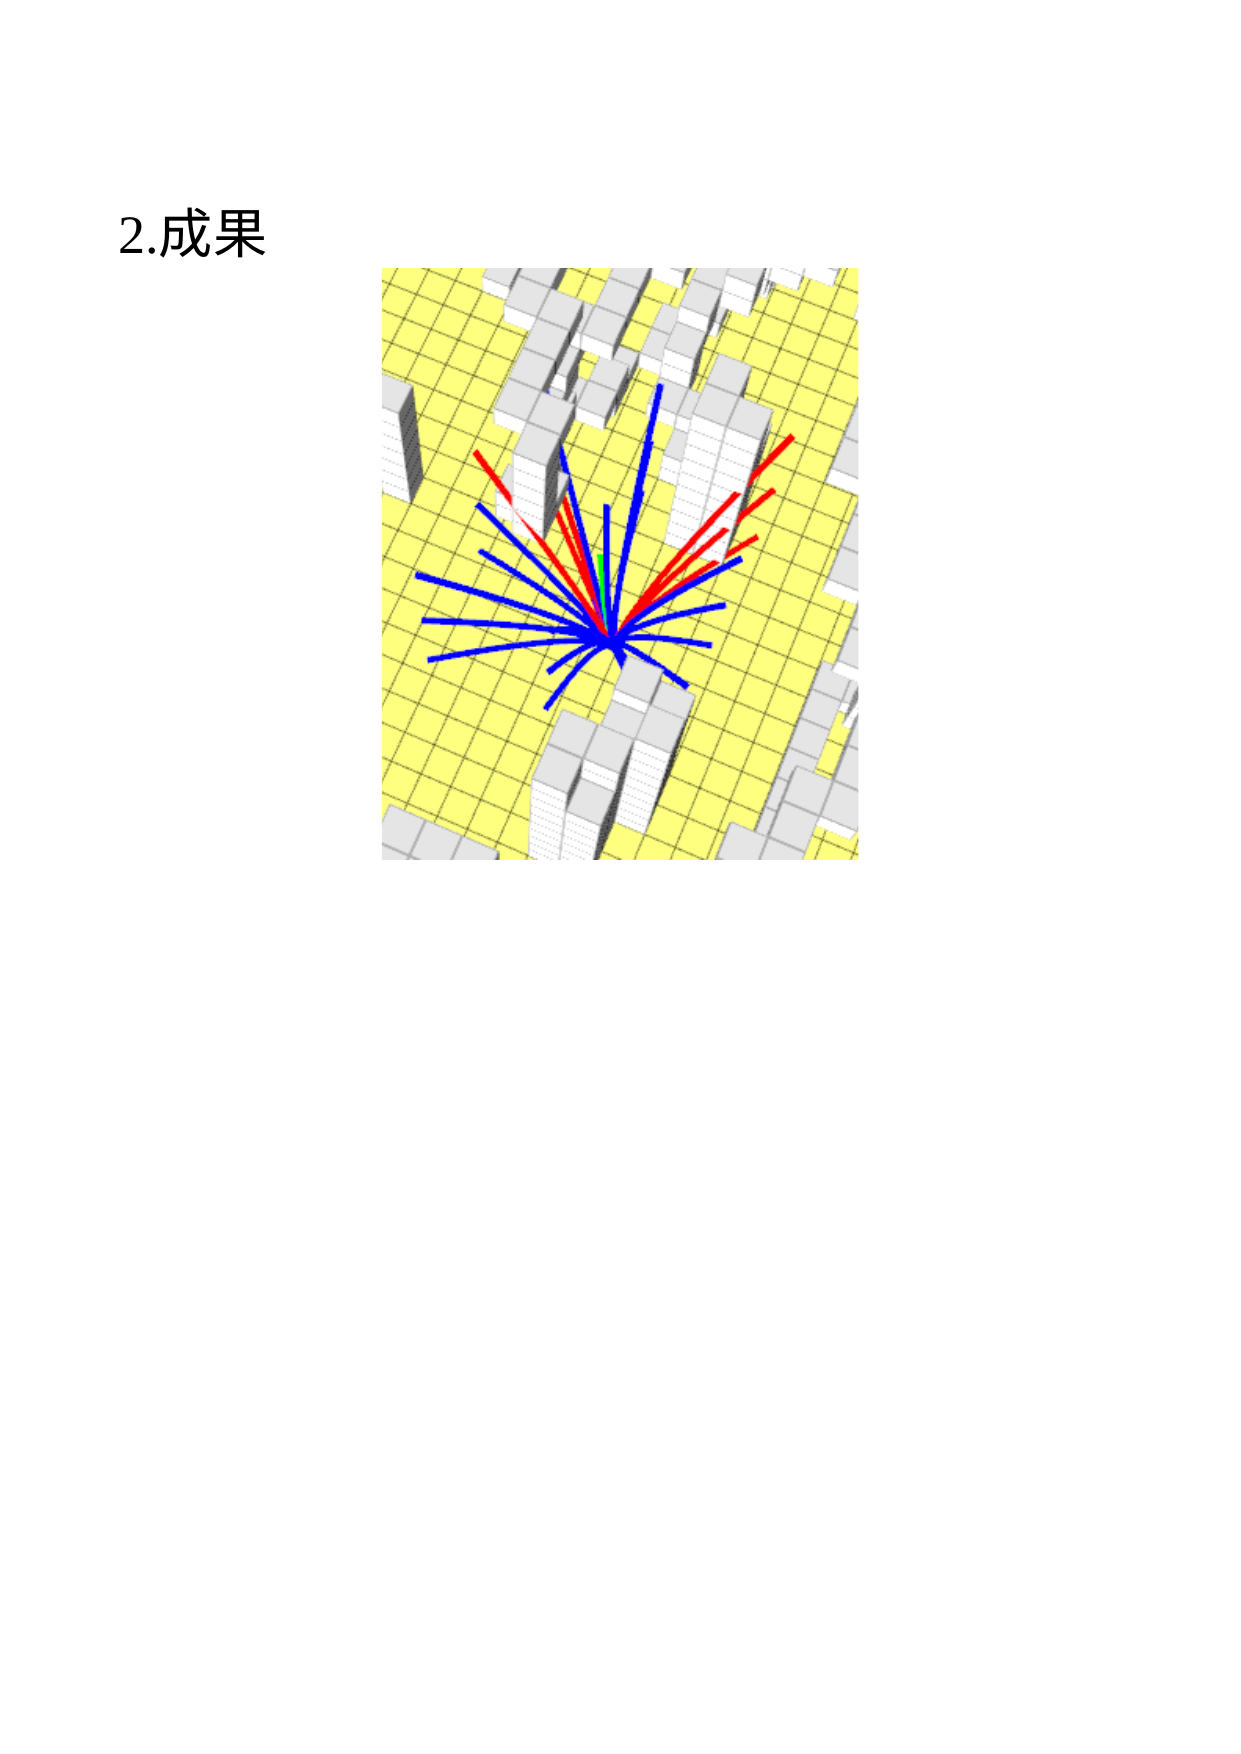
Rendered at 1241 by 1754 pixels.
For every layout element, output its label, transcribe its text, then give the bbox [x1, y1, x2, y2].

picture [381, 268, 859, 860]
text 2.成果 [118, 190, 1122, 269]
